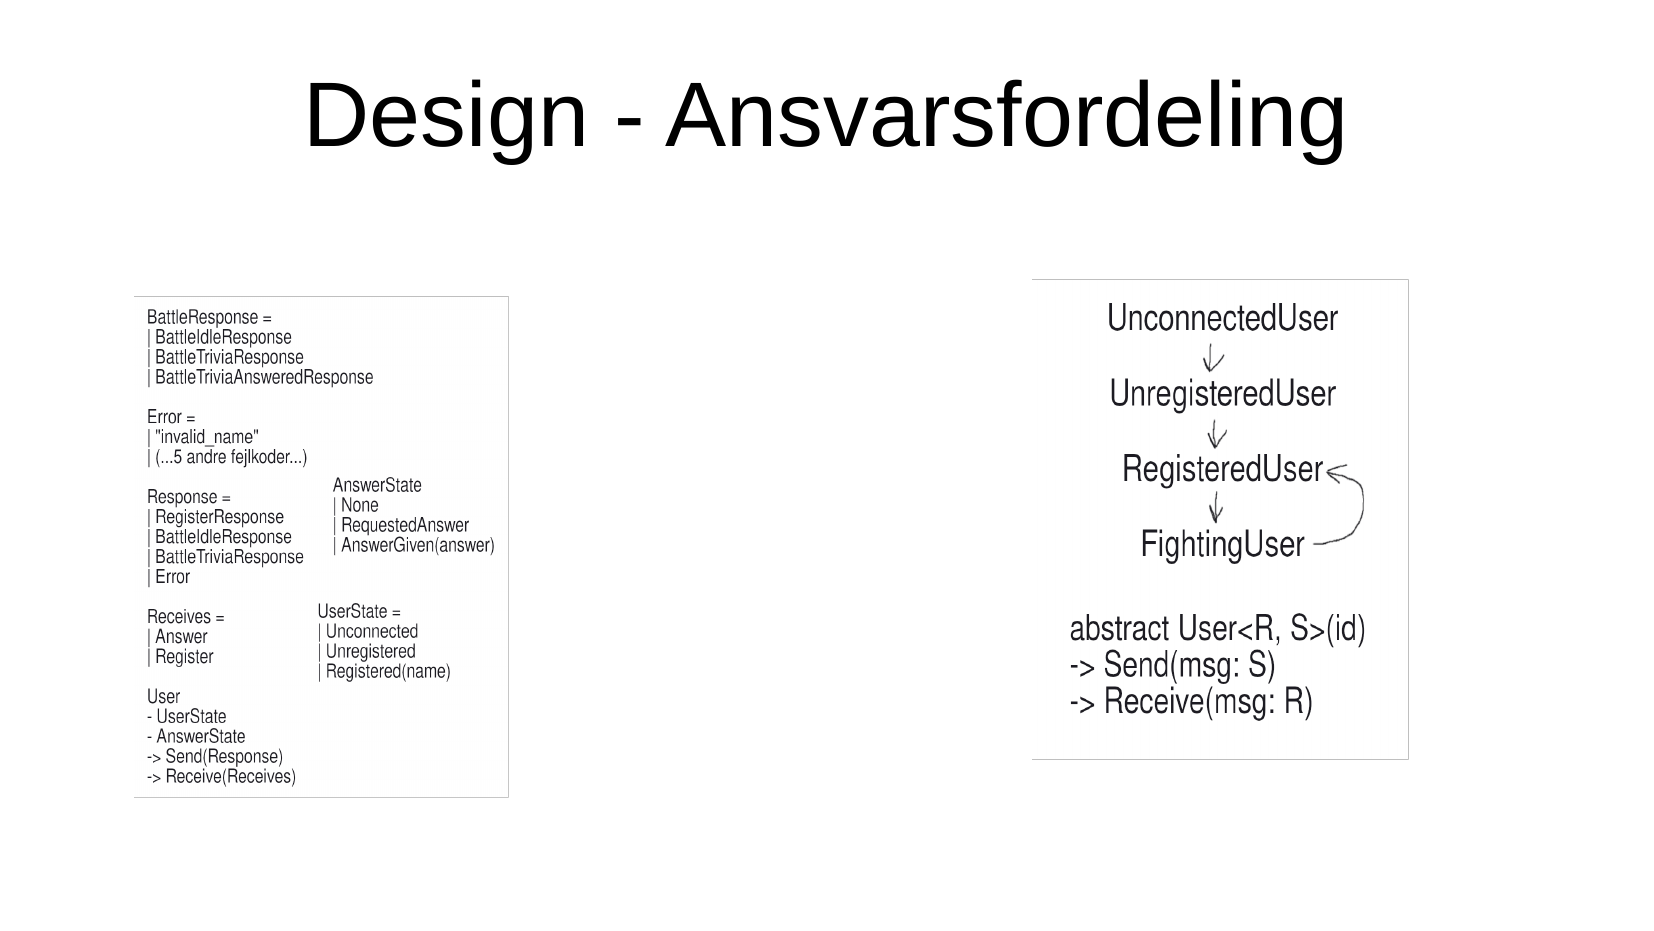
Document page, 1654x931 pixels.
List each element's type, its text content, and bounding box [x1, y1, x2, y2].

picture [112, 272, 601, 798]
picture [937, 272, 1426, 777]
title Design - Ansvarsfordeling [82, 37, 1571, 193]
